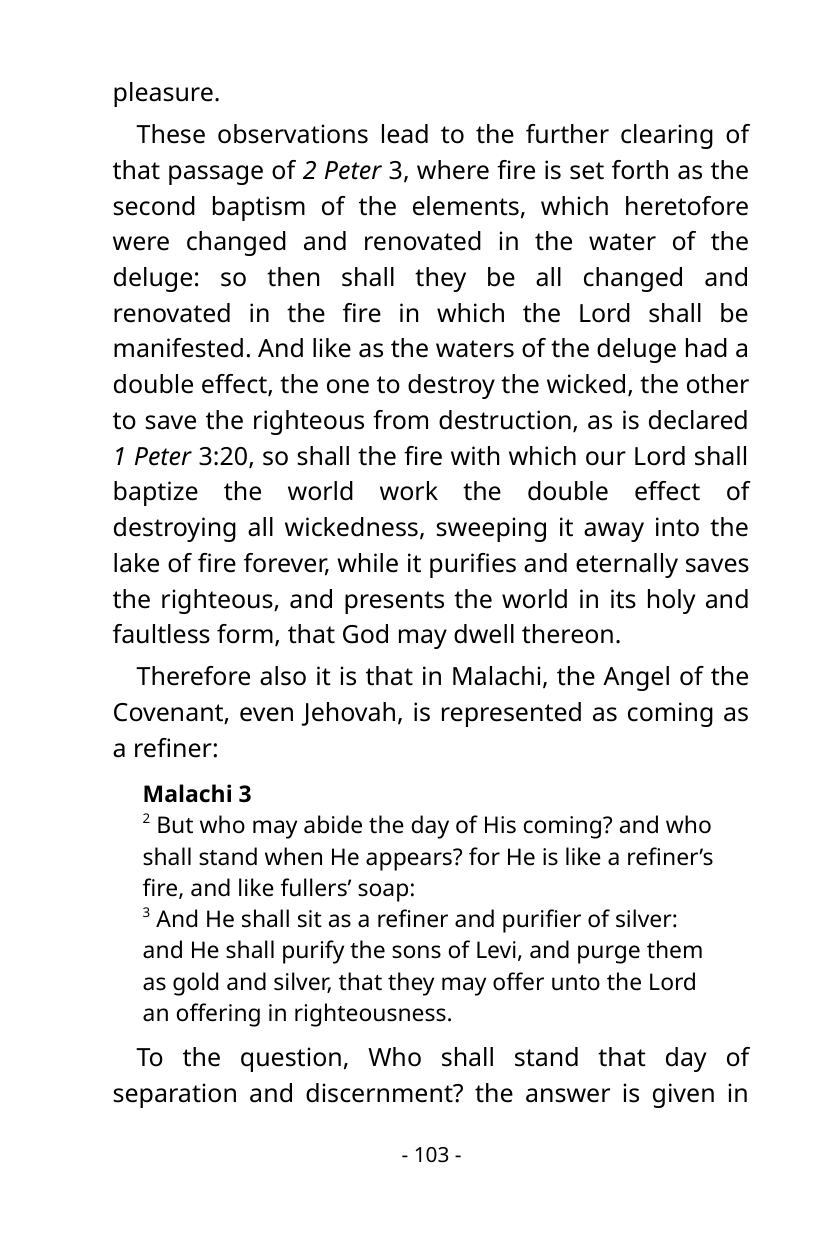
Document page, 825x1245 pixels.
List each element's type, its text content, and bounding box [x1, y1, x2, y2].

text 3 And He shall sit as a refiner and purifier of silver: and He shall purify the sons of Levi, and purge them as gold and silver, that they may offer unto the Lord an offering in righteousness. [142, 903, 720, 1028]
text These observations lead to the further clearing of that passage of 2 Peter 3, where fire is set forth as the second baptism of the elements, which heretofore were changed and renovated in the water of the deluge: so then shall they be all changed and renovated in the fire in which the Lord shall be manifested. And like as the waters of the deluge had a double effect, the one to destroy the wicked, the other to save the righteous from destruction, as is declared 1 Peter 3:20, so shall the fire with which our Lord shall baptize the world work the double effect of destroying all wickedness, sweeping it away into the lake of fire forever, while it purifies and eternally saves the righteous, and presents the world in its holy and faultless form, that God may dwell thereon. [112, 117, 750, 651]
text 2 But who may abide the day of His coming? and who shall stand when He appears? for He is like a refiner’s fire, and like fullers’ soap: [142, 809, 720, 903]
text Malachi 3 [142, 778, 750, 809]
text To the question, Who shall stand that day of separation and discernment? the answer is given in [112, 1040, 750, 1110]
text Therefore also it is that in Malachi, the Angel of the Covenant, even Jehovah, is represented as coming as a refiner: [112, 659, 750, 764]
text pleasure. [112, 75, 750, 109]
